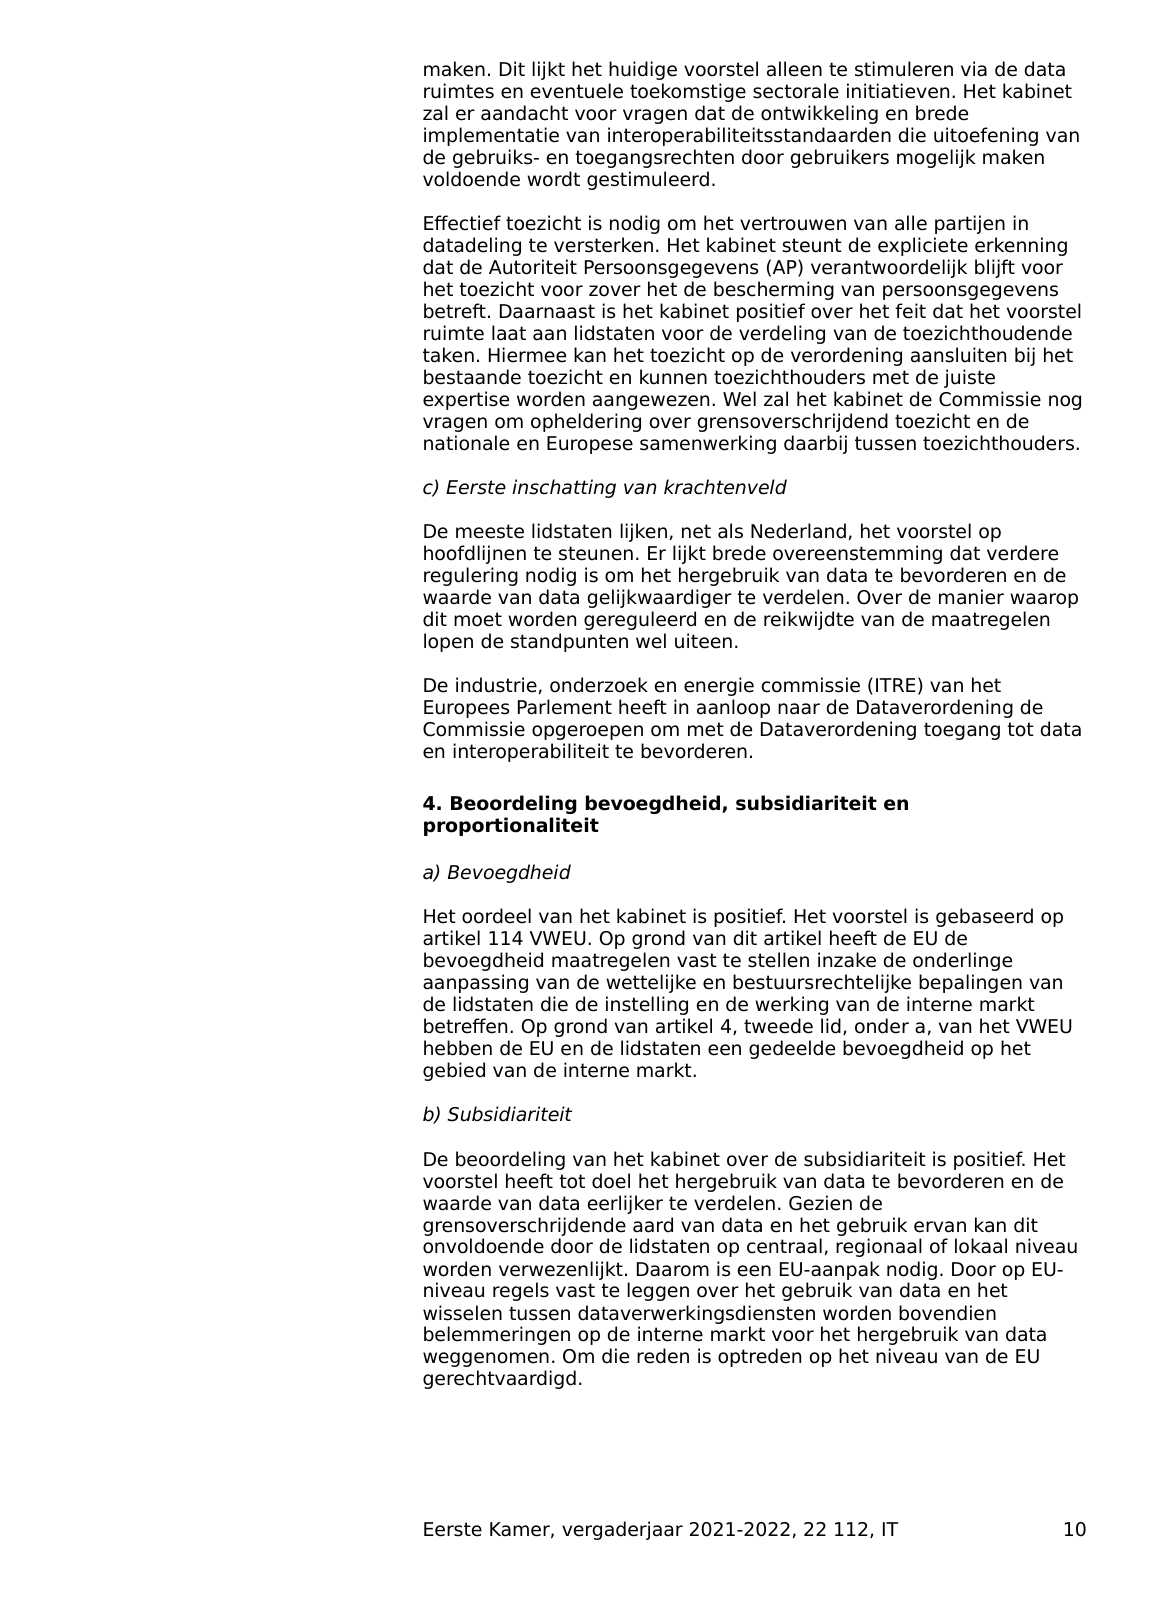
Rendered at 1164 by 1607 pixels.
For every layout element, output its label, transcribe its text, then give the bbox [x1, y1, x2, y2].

subtitle a) Bevoegdheid [422, 862, 1087, 884]
subtitle 4. Beoordeling bevoegdheid, subsidiariteit en proportionaliteit [422, 793, 1087, 837]
subtitle b) Subsidiariteit [422, 1104, 1087, 1126]
text Het oordeel van het kabinet is positief. Het voorstel is gebaseerd op artikel 114 VWEU. Op grond van dit artikel heeft de EU de bevoegdheid maatregelen vast te stellen inzake de onderlinge aanpassing van de wettelijke en bestuursrechtelijke bepalingen van de lidstaten die de instelling en de werking van de interne markt betreffen. Op grond van artikel 4, tweede lid, onder a, van het VWEU hebben de EU en de lidstaten een gedeelde bevoegdheid op het gebied van de interne markt. [422, 906, 1087, 1082]
subtitle c) Eerste inschatting van krachtenveld [422, 477, 1087, 499]
text Effectief toezicht is nodig om het vertrouwen van alle partijen in datadeling te versterken. Het kabinet steunt de expliciete erkenning dat de Autoriteit Persoonsgegevens (AP) verantwoordelijk blijft voor het toezicht voor zover het de bescherming van persoonsgegevens betreft. Daarnaast is het kabinet positief over het feit dat het voorstel ruimte laat aan lidstaten voor de verdeling van de toezichthoudende taken. Hiermee kan het toezicht op de verordening aansluiten bij het bestaande toezicht en kunnen toezichthouders met de juiste expertise worden aangewezen. Wel zal het kabinet de Commissie nog vragen om opheldering over grensoverschrijdend toezicht en de nationale en Europese samenwerking daarbij tussen toezichthouders. [422, 213, 1087, 455]
text De meeste lidstaten lijken, net als Nederland, het voorstel op hoofdlijnen te steunen. Er lijkt brede overeenstemming dat verdere regulering nodig is om het hergebruik van data te bevorderen en de waarde van data gelijkwaardiger te verdelen. Over de manier waarop dit moet worden gereguleerd en de reikwijdte van de maatregelen lopen de standpunten wel uiteen. [422, 521, 1087, 653]
text maken. Dit lijkt het huidige voorstel alleen te stimuleren via de data ruimtes en eventuele toekomstige sectorale initiatieven. Het kabinet zal er aandacht voor vragen dat de ontwikkeling en brede implementatie van interoperabiliteitsstandaarden die uitoefening van de gebruiks- en toegangsrechten door gebruikers mogelijk maken voldoende wordt gestimuleerd. [422, 59, 1087, 191]
text De beoordeling van het kabinet over de subsidiariteit is positief. Het voorstel heeft tot doel het hergebruik van data te bevorderen en de waarde van data eerlijker te verdelen. Gezien de grensoverschrijdende aard van data en het gebruik ervan kan dit onvoldoende door de lidstaten op centraal, regionaal of lokaal niveau worden verwezenlijkt. Daarom is een EU-aanpak nodig. Door op EU-niveau regels vast te leggen over het gebruik van data en het wisselen tussen dataverwerkingsdiensten worden bovendien belemmeringen op de interne markt voor het hergebruik van data weggenomen. Om die reden is optreden op het niveau van de EU gerechtvaardigd. [422, 1148, 1087, 1390]
text De industrie, onderzoek en energie commissie (ITRE) van het Europees Parlement heeft in aanloop naar de Dataverordening de Commissie opgeroepen om met de Dataverordening toegang tot data en interoperabiliteit te bevorderen. [422, 675, 1087, 763]
